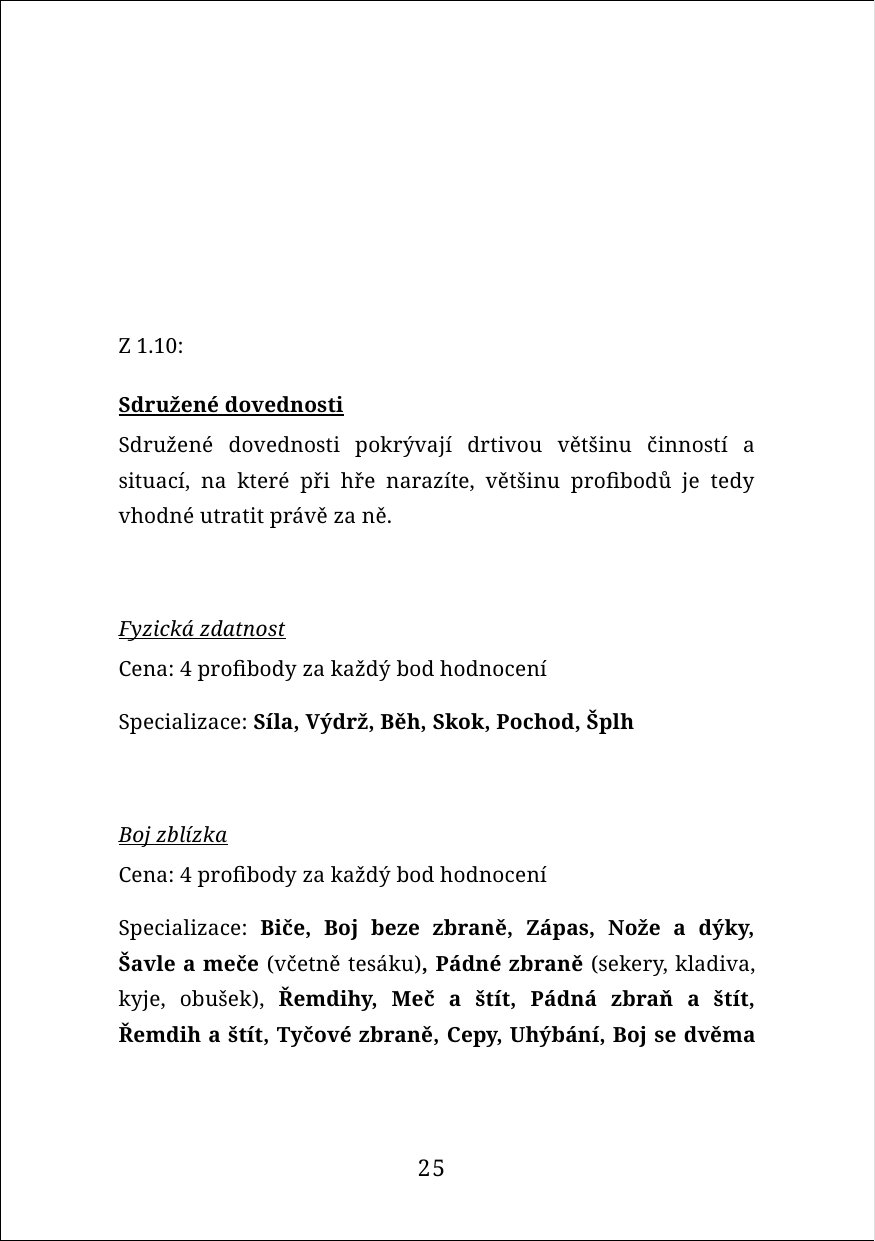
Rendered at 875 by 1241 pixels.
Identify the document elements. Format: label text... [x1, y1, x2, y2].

subtitle Boj zblízka [118, 820, 756, 848]
text Specializace: Biče, Boj beze zbraně, Zápas, Nože a dýky, Šavle a meče (včetně tesáku), Pádné zbraně (sekery, kladiva, kyje, obušek), Řemdihy, Meč a štít, Pádná zbraň a štít, Řemdih a štít, Tyčové zbraně, Cepy, Uhýbání, Boj se dvěma [118, 913, 756, 1048]
subtitle Fyzická zdatnost [118, 614, 756, 642]
text Sdružené dovednosti pokrývají drtivou většinu činností a situací, na které při hře narazíte, většinu profibodů je tedy vhodné utratit právě za ně. [118, 431, 756, 530]
text Z 1.10: [118, 331, 756, 359]
subtitle Sdružené dovednosti [118, 390, 756, 419]
text Specializace: Síla, Výdrž, Běh, Skok, Pochod, Šplh [118, 707, 756, 736]
text Cena: 4 profibody za každý bod hodnocení [118, 860, 756, 888]
text Cena: 4 profibody za každý bod hodnocení [118, 654, 756, 683]
